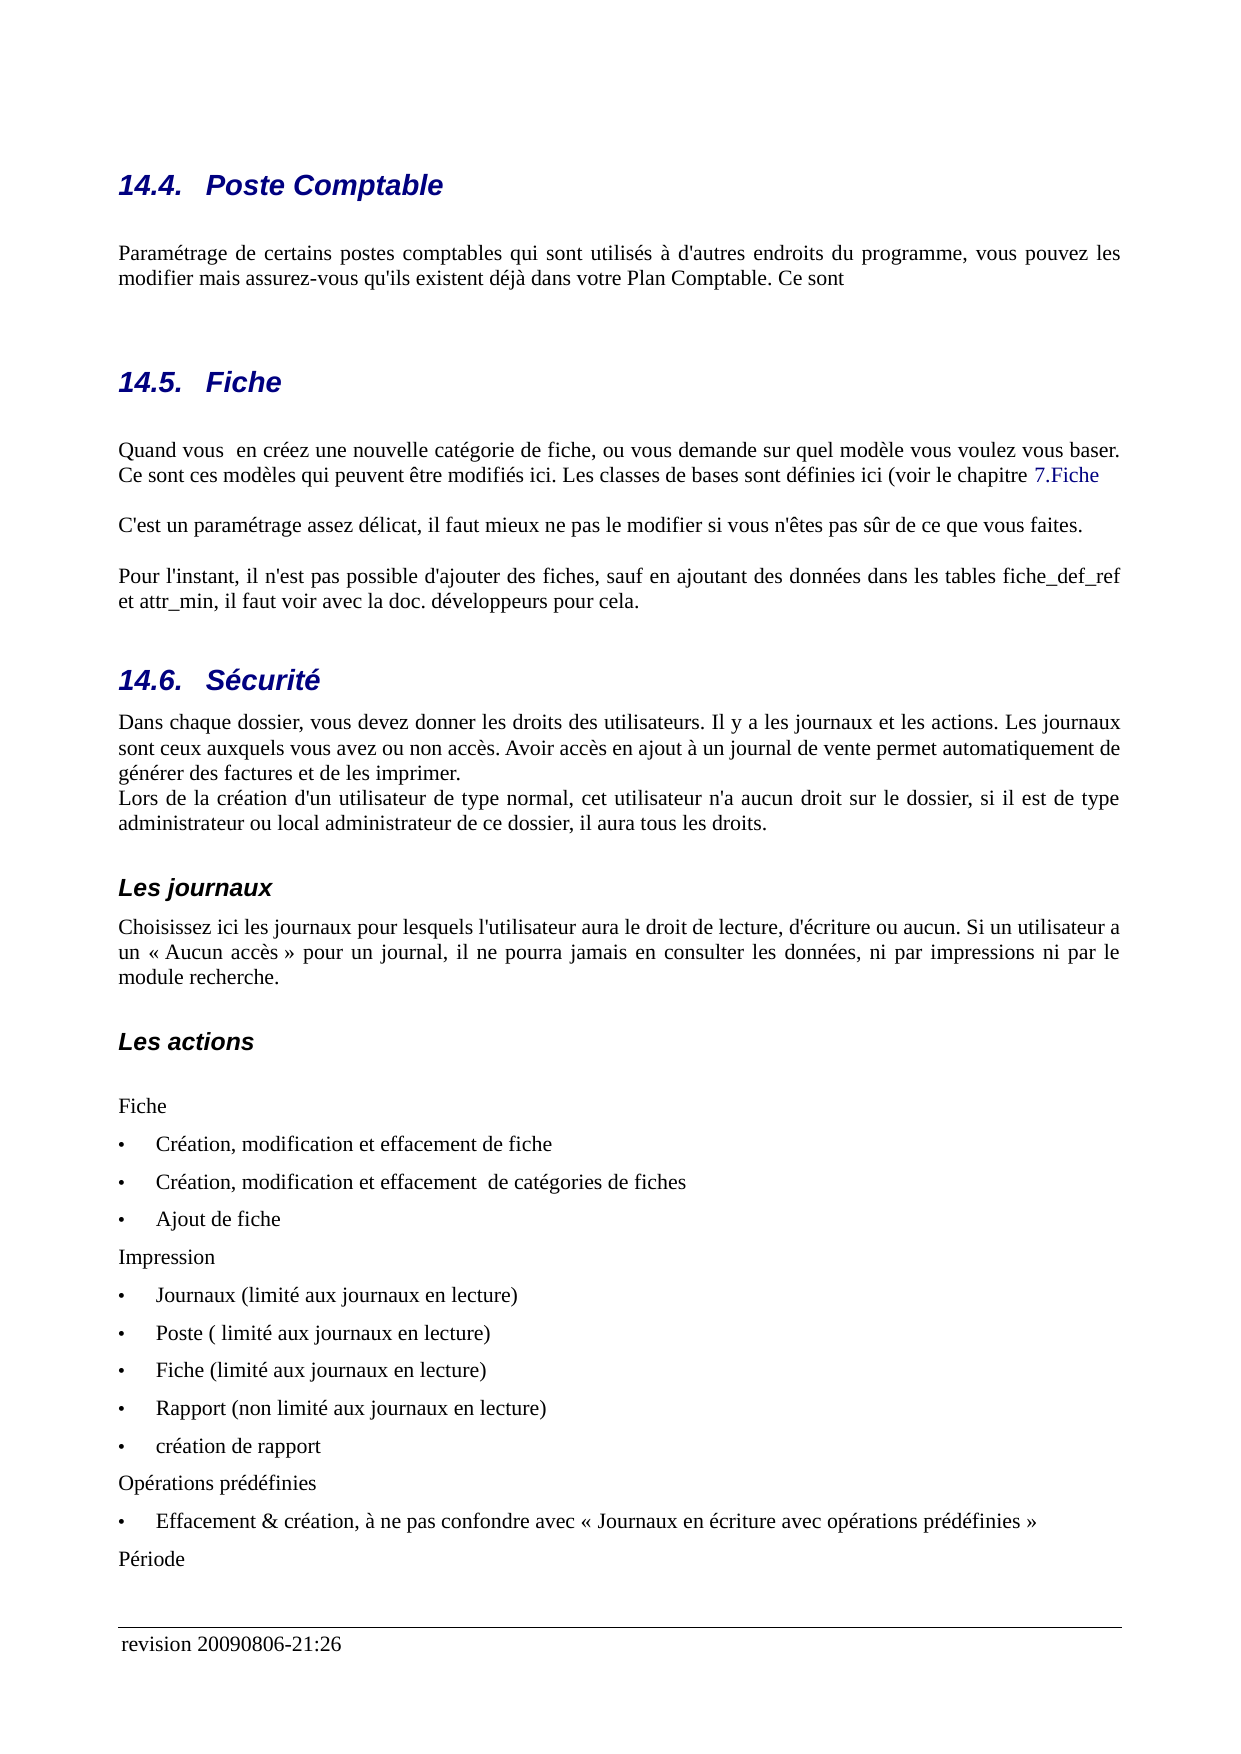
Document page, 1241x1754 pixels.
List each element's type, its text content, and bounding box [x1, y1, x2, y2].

list Création, modification et effacement de catégories de fiches [118, 1169, 1122, 1194]
text Lors de la création d'un utilisateur de type normal, cet utilisateur n'a aucun droit sur le dossier, si il est de type administrateur ou local administrateur de ce dossier, il aura tous les droits. [118, 785, 1122, 835]
subtitle Sécurité [118, 663, 1122, 697]
list création de rapport [118, 1433, 1122, 1458]
list Journaux (limité aux journaux en lecture) [118, 1282, 1122, 1307]
subtitle Poste Comptable [118, 168, 1122, 202]
text Paramétrage de certains postes comptables qui sont utilisés à d'autres endroits du programme, vous pouvez les modifier mais assurez-vous qu'ils existent déjà dans votre Plan Comptable. Ce sont [118, 239, 1122, 290]
text Choisissez ici les journaux pour lesquels l'utilisateur aura le droit de lecture, d'écriture ou aucun. Si un utilisateur a un « Aucun accès » pour un journal, il ne pourra jamais en consulter les données, ni par impressions ni par le module recherche. [118, 914, 1122, 989]
text Période [118, 1546, 1122, 1571]
list Rapport (non limité aux journaux en lecture) [118, 1395, 1122, 1420]
list Ajout de fiche [118, 1206, 1122, 1232]
list Poste ( limité aux journaux en lecture) [118, 1319, 1122, 1345]
subtitle Fiche [118, 365, 1122, 399]
text Opérations prédéfinies [118, 1470, 1122, 1496]
subtitle Les journaux [118, 873, 1122, 901]
list Effacement & création, à ne pas confondre avec « Journaux en écriture avec opérations prédéfinies » [118, 1508, 1122, 1533]
text Pour l'instant, il n'est pas possible d'ajouter des fiches, sauf en ajoutant des données dans les tables fiche_def_ref et attr_min, il faut voir avec la doc. développeurs pour cela. [118, 563, 1122, 613]
text Fiche [118, 1093, 1122, 1118]
list Création, modification et effacement de fiche [118, 1131, 1122, 1156]
text Dans chaque dossier, vous devez donner les droits des utilisateurs. Il y a les journaux et les actions. Les journaux sont ceux auxquels vous avez ou non accès. Avoir accès en ajout à un journal de vente permet automatiquement de générer des factures et de les imprimer. [118, 709, 1122, 785]
list Fiche (limité aux journaux en lecture) [118, 1357, 1122, 1382]
text Quand vous en créez une nouvelle catégorie de fiche, ou vous demande sur quel modèle vous voulez vous baser. Ce sont ces modèles qui peuvent être modifiés ici. Les classes de bases sont définies ici (voir le chapitre 7.Fiche [118, 437, 1122, 487]
text Impression [118, 1244, 1122, 1269]
text C'est un paramétrage assez délicat, il faut mieux ne pas le modifier si vous n'êtes pas sûr de ce que vous faites. [118, 512, 1122, 537]
subtitle Les actions [118, 1027, 1122, 1056]
